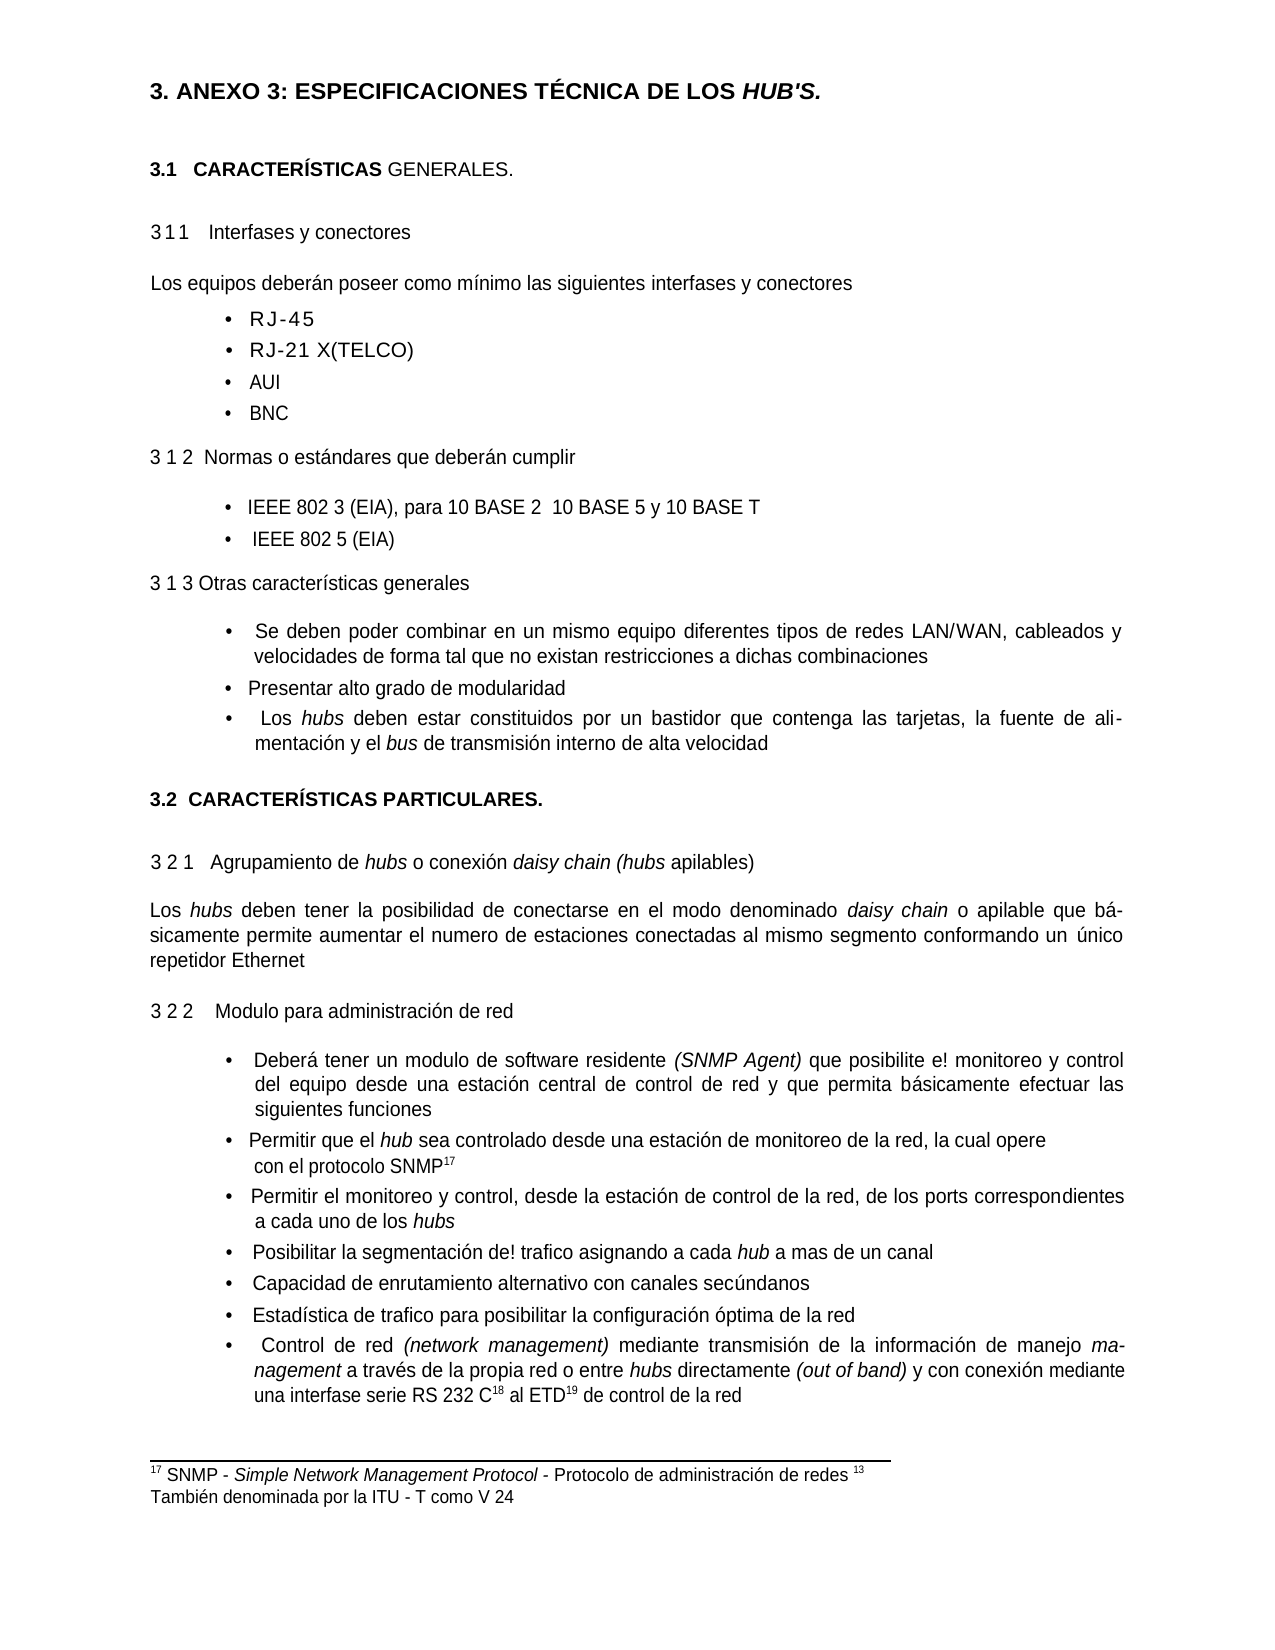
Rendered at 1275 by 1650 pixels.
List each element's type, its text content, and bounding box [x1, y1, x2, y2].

text • Estadística de trafico para posibilitar la configuración óptima de la red [225, 1297, 1125, 1328]
text 3.2 CARACTERÍSTICAS PARTICULARES. [149, 788, 1125, 811]
text • IEEE 802 5 (EIA) [224, 527, 1125, 551]
text • Deberá tener un modulo de software residente (SNMP Agent) que posibilite e! monitoreo y control del equipo desde una estación central de control de red y que permita básicamente efectuar las siguientes funciones [225, 1047, 1124, 1122]
text 17 SNMP - Simple Network Management Protocol - Protocolo de administración de redes 13 También denominada por la ITU - T como V 24 [150, 1462, 891, 1507]
text Los equipos deberán poseer como mínimo las siguientes interfases y conectores [150, 270, 1125, 294]
text con el protocolo SNMP17 [254, 1154, 1125, 1178]
text • Permitir que el hub sea controlado desde una estación de monitoreo de la red, la cual opere [225, 1128, 1125, 1152]
text • BNC [224, 395, 1125, 427]
text • Presentar alto grado de modularidad [224, 676, 1125, 700]
text • Se deben poder combinar en un mismo equipo diferentes tipos de redes LAN/WAN, cableados y velocidades de forma tal que no existan restricciones a dichas combinaciones [225, 618, 1122, 669]
text • Capacidad de enrutamiento alternativo con canales secúndanos [225, 1266, 1125, 1297]
text • RJ-21 X(TELCO) [225, 332, 1125, 364]
text 3.1 CARACTERÍSTICAS GENERALES. [149, 158, 1125, 180]
text 3 2 1 Agrupamiento de hubs o conexión daisy chain (hubs apilables) [150, 850, 1125, 874]
text • AUI [224, 364, 1125, 395]
text • Control de red (network management) mediante transmisión de la información de manejo ma-nagement a través de la propia red o entre hubs directamente (out of band) y con conexión mediante una interfase serie RS 232 C18 al ETD19 de control de la red [225, 1333, 1125, 1407]
text 3 1 3 Otras características generales [149, 571, 1125, 595]
text • Los hubs deben estar constituidos por un bastidor que contenga las tarjetas, la fuente de ali­mentación y el bus de transmisión interno de alta velocidad [225, 705, 1122, 756]
text • Posibilitar la segmentación de! trafico asignando a cada hub a mas de un canal [225, 1234, 1125, 1266]
text 322 Modulo para administración de red [150, 998, 1125, 1022]
text 3 1 2 Normas o estándares que deberán cumplir [149, 445, 1125, 469]
text 311 Interfases y conectores [150, 220, 1125, 244]
text Los hubs deben tener la posibilidad de conectarse en el modo denominado daisy chain o apilable que bá­sicamente permite aumentar el numero de estaciones conectadas al mismo segmento conformando un único repetidor Ethernet [149, 898, 1123, 972]
text • RJ-45 [224, 301, 1125, 332]
text 3. ANEXO 3: ESPECIFICACIONES TÉCNICA DE LOS HUB'S. [149, 78, 1125, 104]
text • IEEE 802 3 (EIA), para 10 BASE 2 10 BASE 5 y 10 BASE T [224, 495, 1125, 519]
text • Permitir el monitoreo y control, desde la estación de control de la red, de los ports correspon­dientes a cada uno de los hubs [225, 1184, 1124, 1233]
